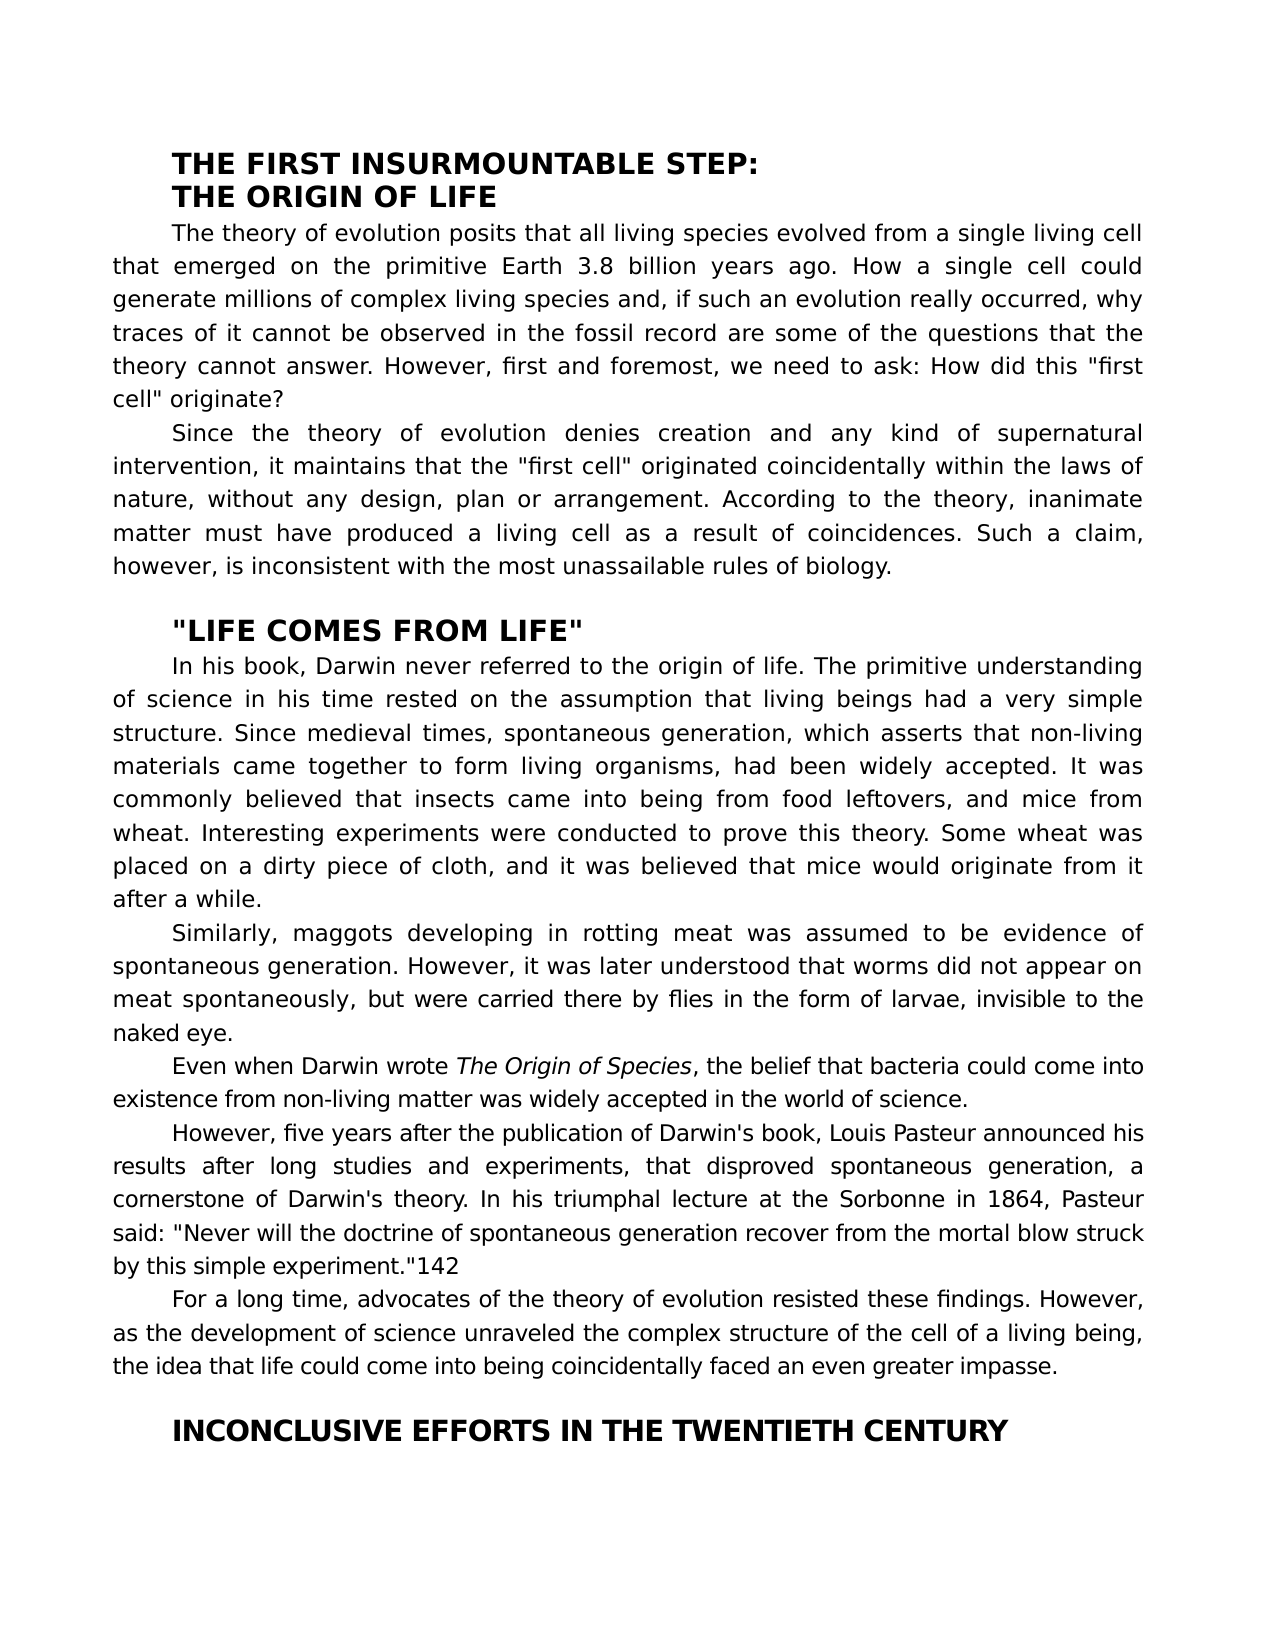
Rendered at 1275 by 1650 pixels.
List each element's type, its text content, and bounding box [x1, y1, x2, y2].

text The theory of evolution posits that all living species evolved from a single living cell that emerged on the primitive Earth 3.8 billion years ago. How a single cell could generate millions of complex living species and, if such an evolution really occurred, why traces of it cannot be observed in the fossil record are some of the questions that the theory cannot answer. However, first and foremost, we need to ask: How did this "first cell" originate? [112, 214, 1145, 414]
text THE FIRST INSURMOUNTABLE STEP: [112, 148, 1145, 181]
text "LIFE COMES FROM LIFE" [112, 614, 1145, 648]
text THE ORIGIN OF LIFE [112, 181, 1145, 214]
text Even when Darwin wrote The Origin of Species, the belief that bacteria could come into existence from non-living matter was widely accepted in the world of science. [112, 1048, 1145, 1114]
text Since the theory of evolution denies creation and any kind of supernatural intervention, it maintains that the "first cell" originated coincidentally within the laws of nature, without any design, plan or arrangement. According to the theory, inanimate matter must have produced a living cell as a result of coincidences. Such a claim, however, is inconsistent with the most unassailable rules of biology. [112, 414, 1145, 581]
text Similarly, maggots developing in rotting meat was assumed to be evidence of spontaneous generation. However, it was later understood that worms did not appear on meat spontaneously, but were carried there by flies in the form of larvae, invisible to the naked eye. [112, 914, 1145, 1048]
text INCONCLUSIVE EFFORTS IN THE TWENTIETH CENTURY [112, 1414, 1145, 1448]
text For a long time, advocates of the theory of evolution resisted these findings. However, as the development of science unraveled the complex structure of the cell of a living being, the idea that life could come into being coincidentally faced an even greater impasse. [112, 1281, 1145, 1381]
text In his book, Darwin never referred to the origin of life. The primitive understanding of science in his time rested on the assumption that living beings had a very simple structure. Since medieval times, spontaneous generation, which asserts that non-living materials came together to form living organisms, had been widely accepted. It was commonly believed that insects came into being from food leftovers, and mice from wheat. Interesting experiments were conducted to prove this theory. Some wheat was placed on a dirty piece of cloth, and it was believed that mice would originate from it after a while. [112, 648, 1145, 914]
text However, five years after the publication of Darwin's book, Louis Pasteur announced his results after long studies and experiments, that disproved spontaneous generation, a cornerstone of Darwin's theory. In his triumphal lecture at the Sorbonne in 1864, Pasteur said: "Never will the doctrine of spontaneous generation recover from the mortal blow struck by this simple experiment."142 [112, 1114, 1145, 1281]
